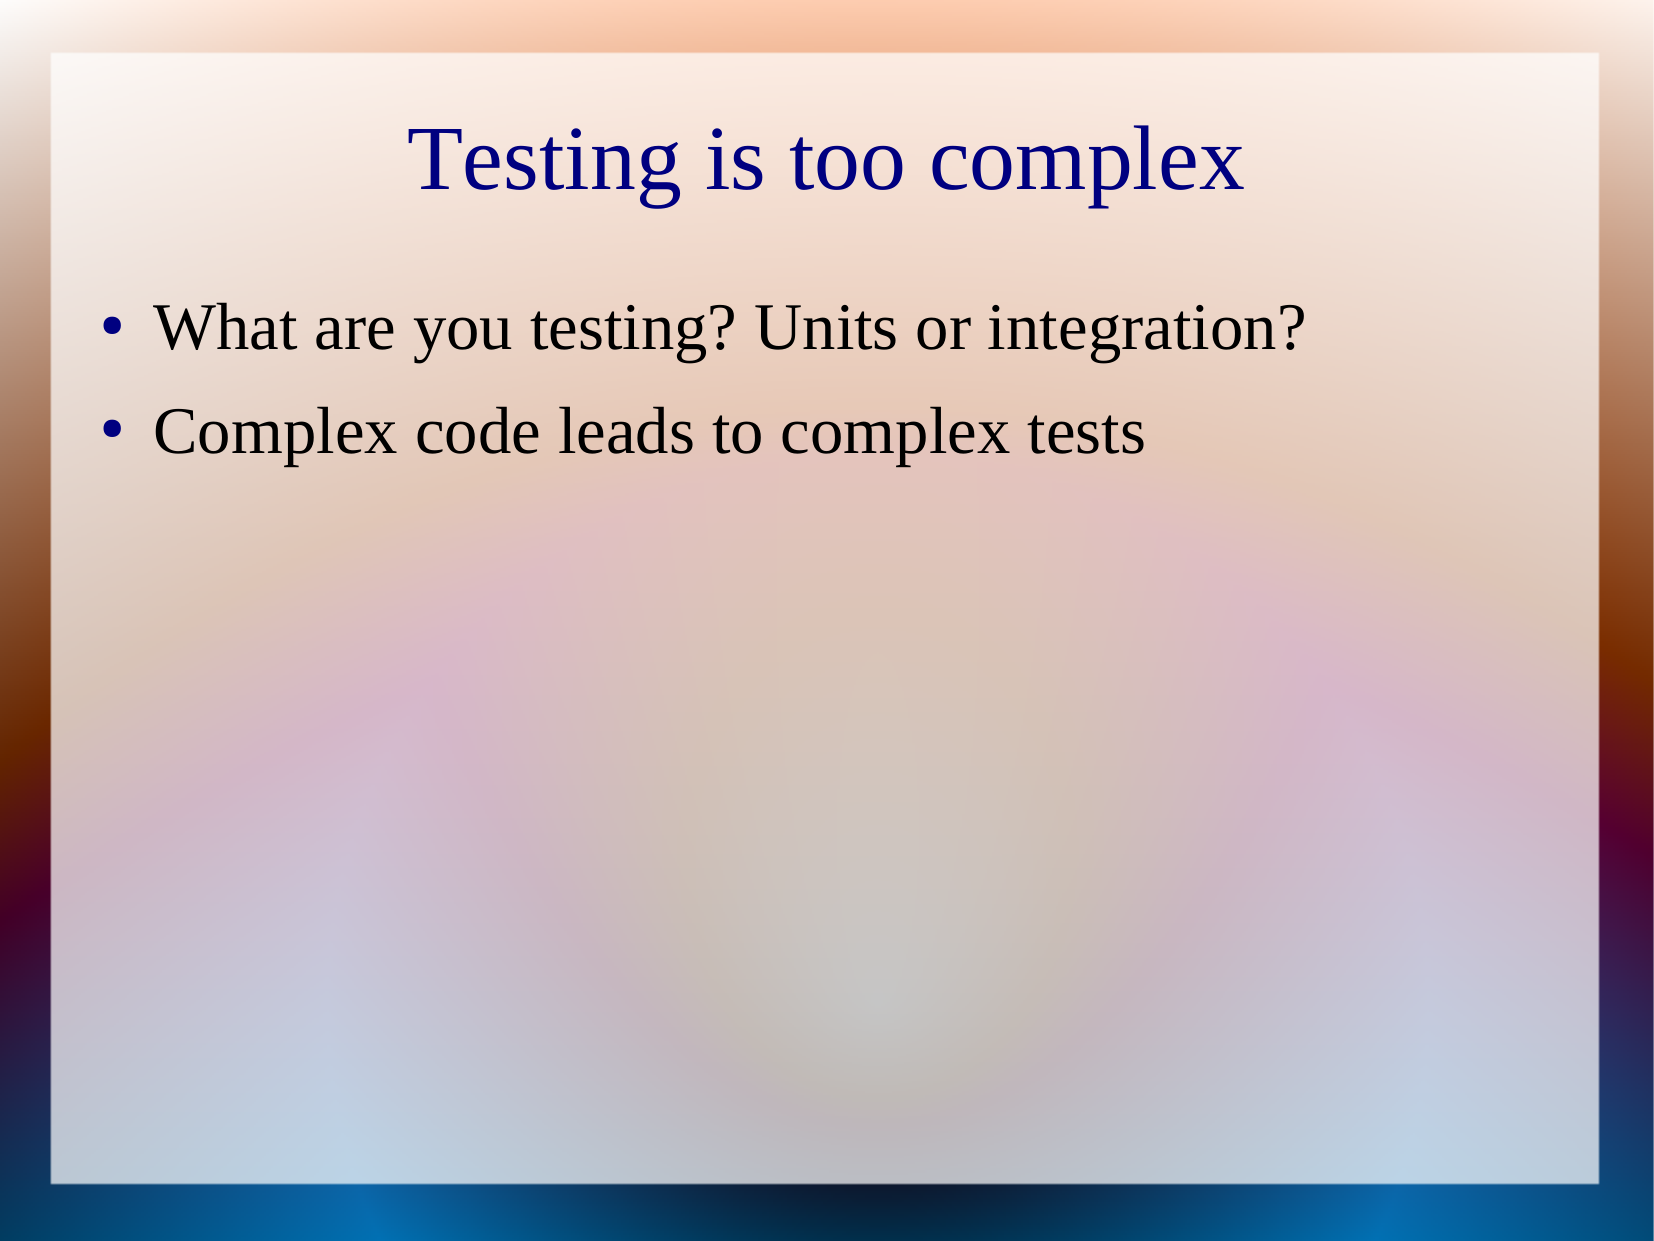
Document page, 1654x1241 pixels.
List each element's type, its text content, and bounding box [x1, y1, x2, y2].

list What are you testing? Units or integration? Complex code leads to complex tests [82, 290, 1571, 1019]
title Testing is too complex [82, 62, 1571, 256]
picture [0, 0, 1654, 1241]
